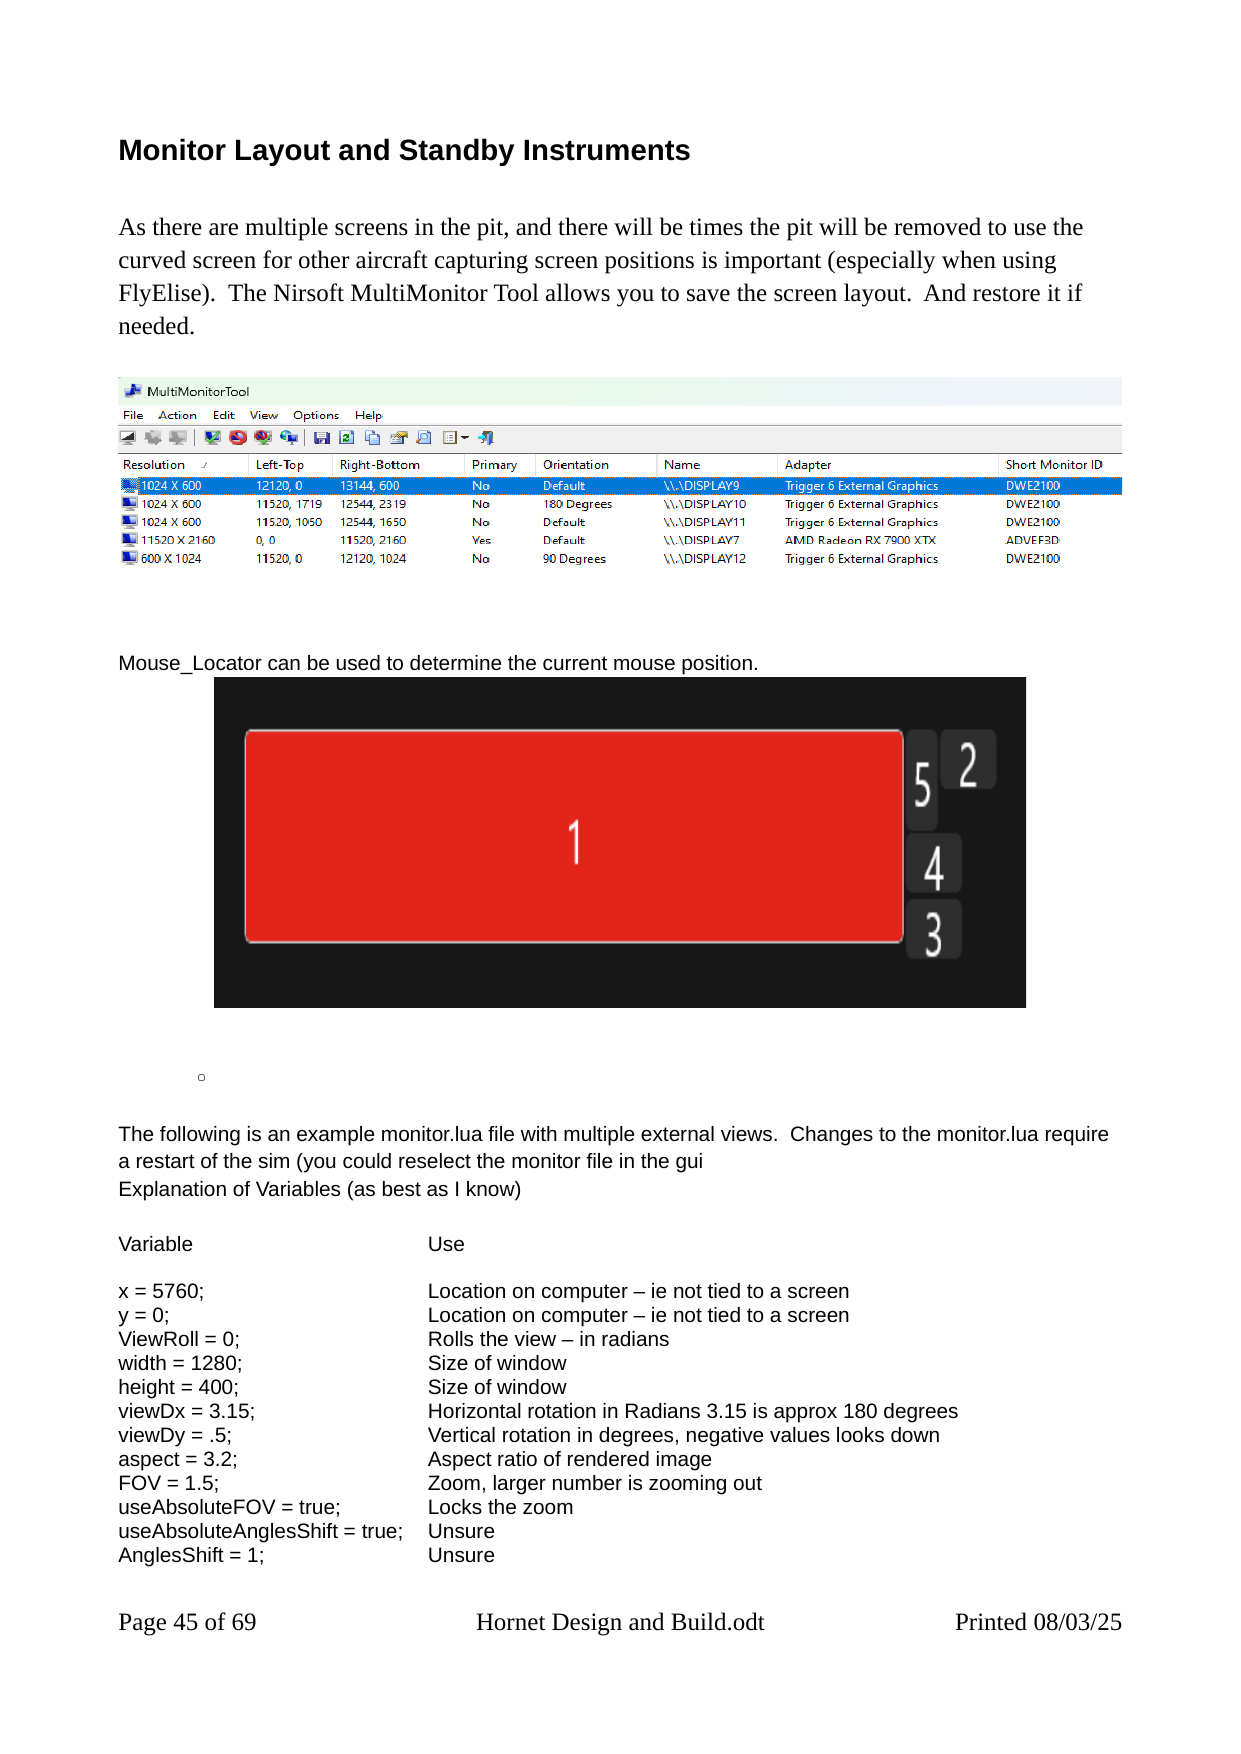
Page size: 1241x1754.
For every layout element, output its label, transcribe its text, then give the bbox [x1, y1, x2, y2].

table_cell Size of window [428, 1375, 1122, 1399]
table_cell FOV = 1.5; [118, 1471, 428, 1495]
table_cell width = 1280; [118, 1351, 428, 1375]
table_cell aspect = 3.2; [118, 1447, 428, 1471]
table_cell Vertical rotation in degrees, negative values looks down [428, 1423, 1122, 1447]
table_cell Aspect ratio of rendered image [428, 1447, 1122, 1471]
subtitle Monitor Layout and Standby Instruments [118, 133, 1122, 166]
table_cell Horizontal rotation in Radians 3.15 is approx 180 degrees [428, 1399, 1122, 1423]
table_cell Zoom, larger number is zooming out [428, 1471, 1122, 1495]
table_cell Size of window [428, 1351, 1122, 1375]
picture [118, 377, 1123, 586]
table_cell y = 0; [118, 1303, 428, 1327]
table_cell Rolls the view – in radians [428, 1327, 1122, 1351]
table_cell Unsure [428, 1519, 1122, 1543]
text As there are multiple screens in the pit, and there will be times the pit will be removed to use the curved screen for other aircraft capturing screen positions is important (especially when using FlyElise). The Nirsoft MultiMonitor Tool allows you to save the screen layout. And restore it if needed. [118, 212, 1122, 340]
table_cell Location on computer – ie not tied to a screen [428, 1303, 1122, 1327]
table_cell viewDy = .5; [118, 1423, 428, 1447]
picture [214, 677, 1027, 1008]
table_header Use [428, 1231, 1122, 1255]
table_cell height = 400; [118, 1375, 428, 1399]
text The following is an example monitor.lua file with multiple external views. Changes to the monitor.lua require a restart of the sim (you could reselect the monitor file in the gui [118, 1121, 1122, 1173]
table_cell ViewRoll = 0; [118, 1327, 428, 1351]
table_cell Locks the zoom [428, 1495, 1122, 1519]
table_cell [428, 1255, 1122, 1279]
table_header Variable [118, 1231, 428, 1255]
table_cell AnglesShift = 1; [118, 1543, 428, 1567]
table_cell x = 5760; [118, 1279, 428, 1303]
table_cell [118, 1255, 428, 1279]
text Mouse_Locator can be used to determine the current mouse position. [118, 650, 1122, 674]
table_cell Location on computer – ie not tied to a screen [428, 1279, 1122, 1303]
table_cell Unsure [428, 1543, 1122, 1567]
text Explanation of Variables (as best as I know) [118, 1176, 1122, 1200]
table_cell viewDx = 3.15; [118, 1399, 428, 1423]
table_cell useAbsoluteFOV = true; [118, 1495, 428, 1519]
table_cell useAbsoluteAnglesShift = true; [118, 1519, 428, 1543]
